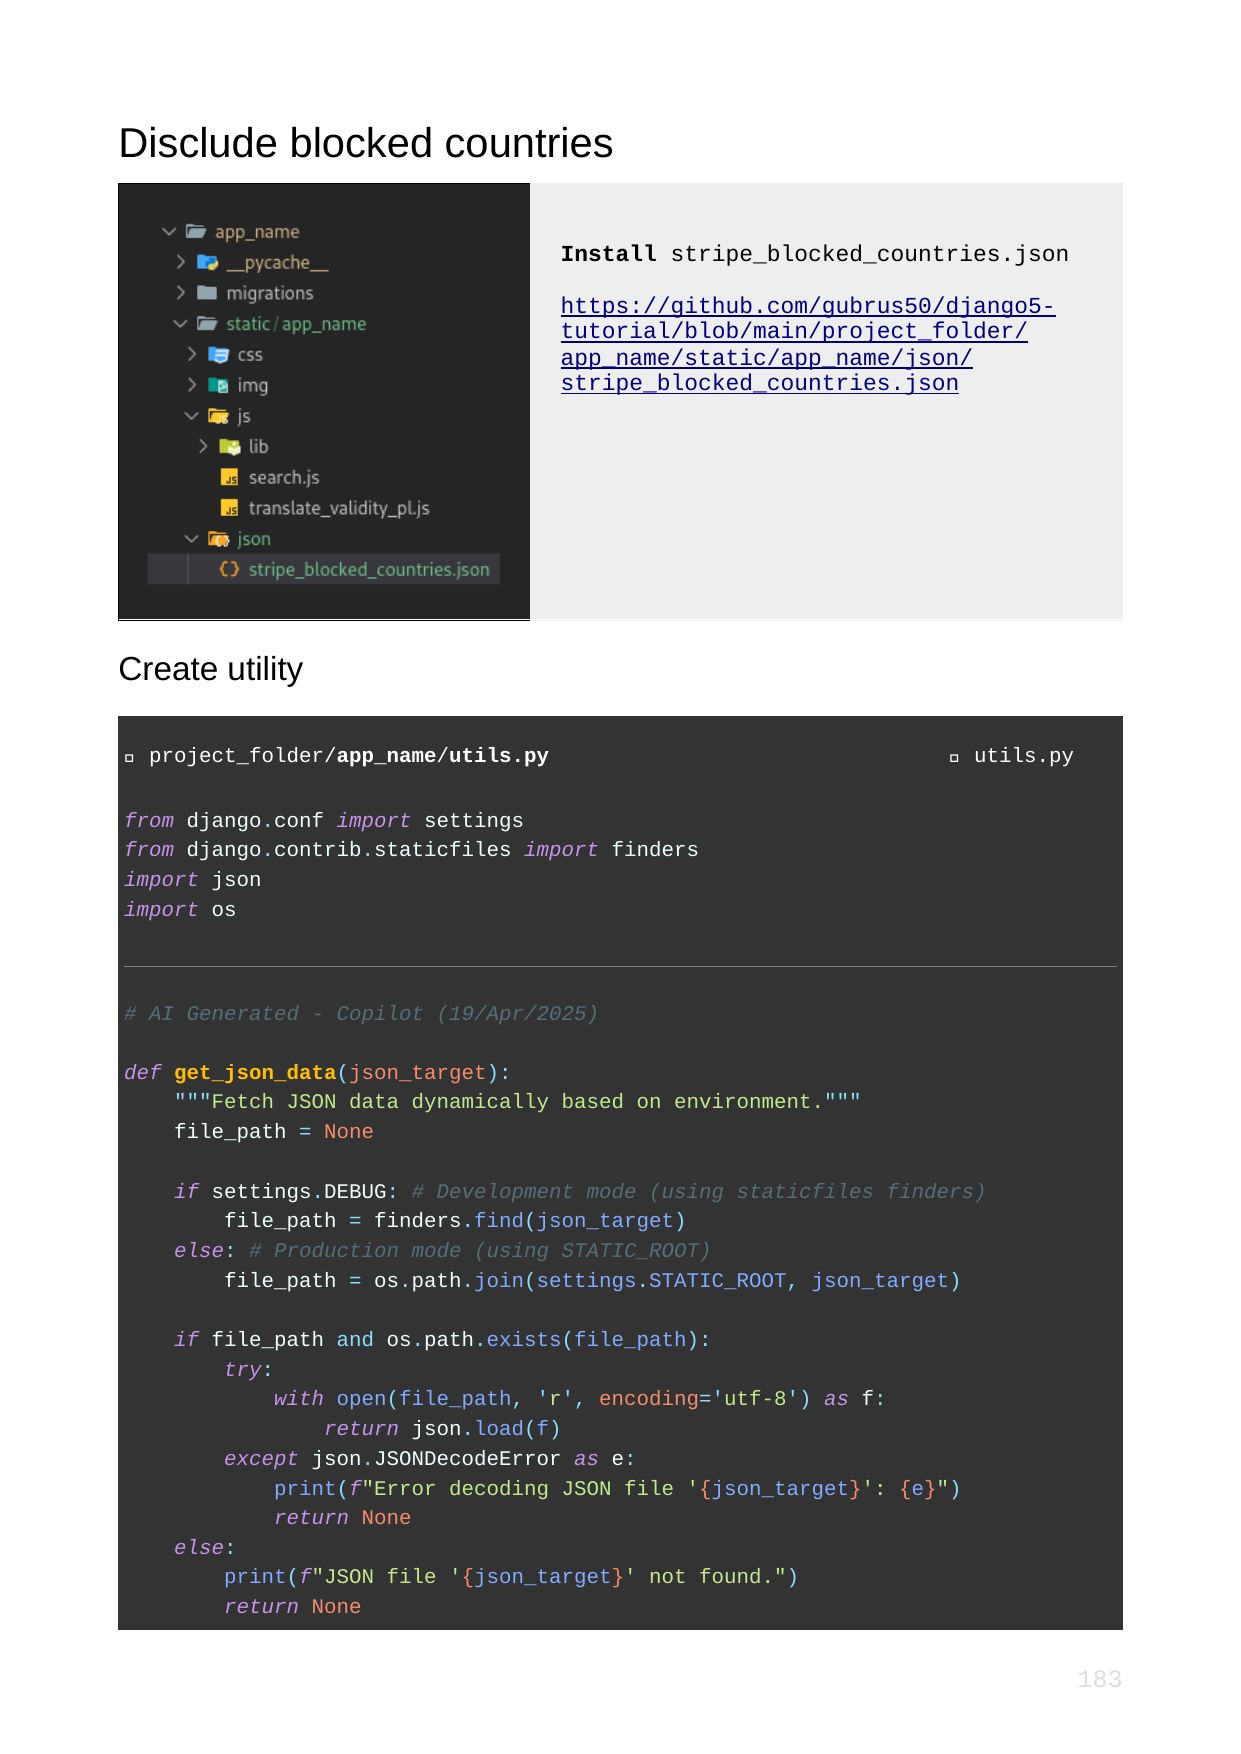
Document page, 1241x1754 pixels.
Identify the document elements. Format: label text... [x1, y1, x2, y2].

table_cell from django.conf import settings from django.contrib.staticfiles import finders import json import os # AI Generated - Copilot (19/Apr/2025) def get_json_data(json_target): """Fetch JSON data dynamically based on environment.""" file_path = None if settings.DEBUG: # Development mode (using staticfiles finders) file_path = finders.find(json_target) else: # Production mode (using STATIC_ROOT) file_path = os.path.join(settings.STATIC_ROOT, json_target) if file_path and os.path.exists(file_path): try: with open(file_path, 'r', encoding='utf-8') as f: return json.load(f) except json.JSONDecodeError as e: print(f"Error decoding JSON file '{json_target}': {e}") return None else: print(f"JSON file '{json_target}' not found.") return None [118, 798, 1123, 1630]
subtitle Disclude blocked countries [118, 118, 1122, 166]
text Create utility [118, 649, 1122, 687]
table_header [119, 184, 530, 619]
table_header Install stripe_blocked_countries.json https://github.com/gubrus50/django5-tutorial/blob/main/project_folder/app_name/static/app_name/json/stripe_blocked_countries.json [531, 184, 1122, 619]
picture [147, 213, 500, 590]
table_header 📝 project_folder/app_name/utils.py 🐍 utils.py [118, 716, 1123, 798]
